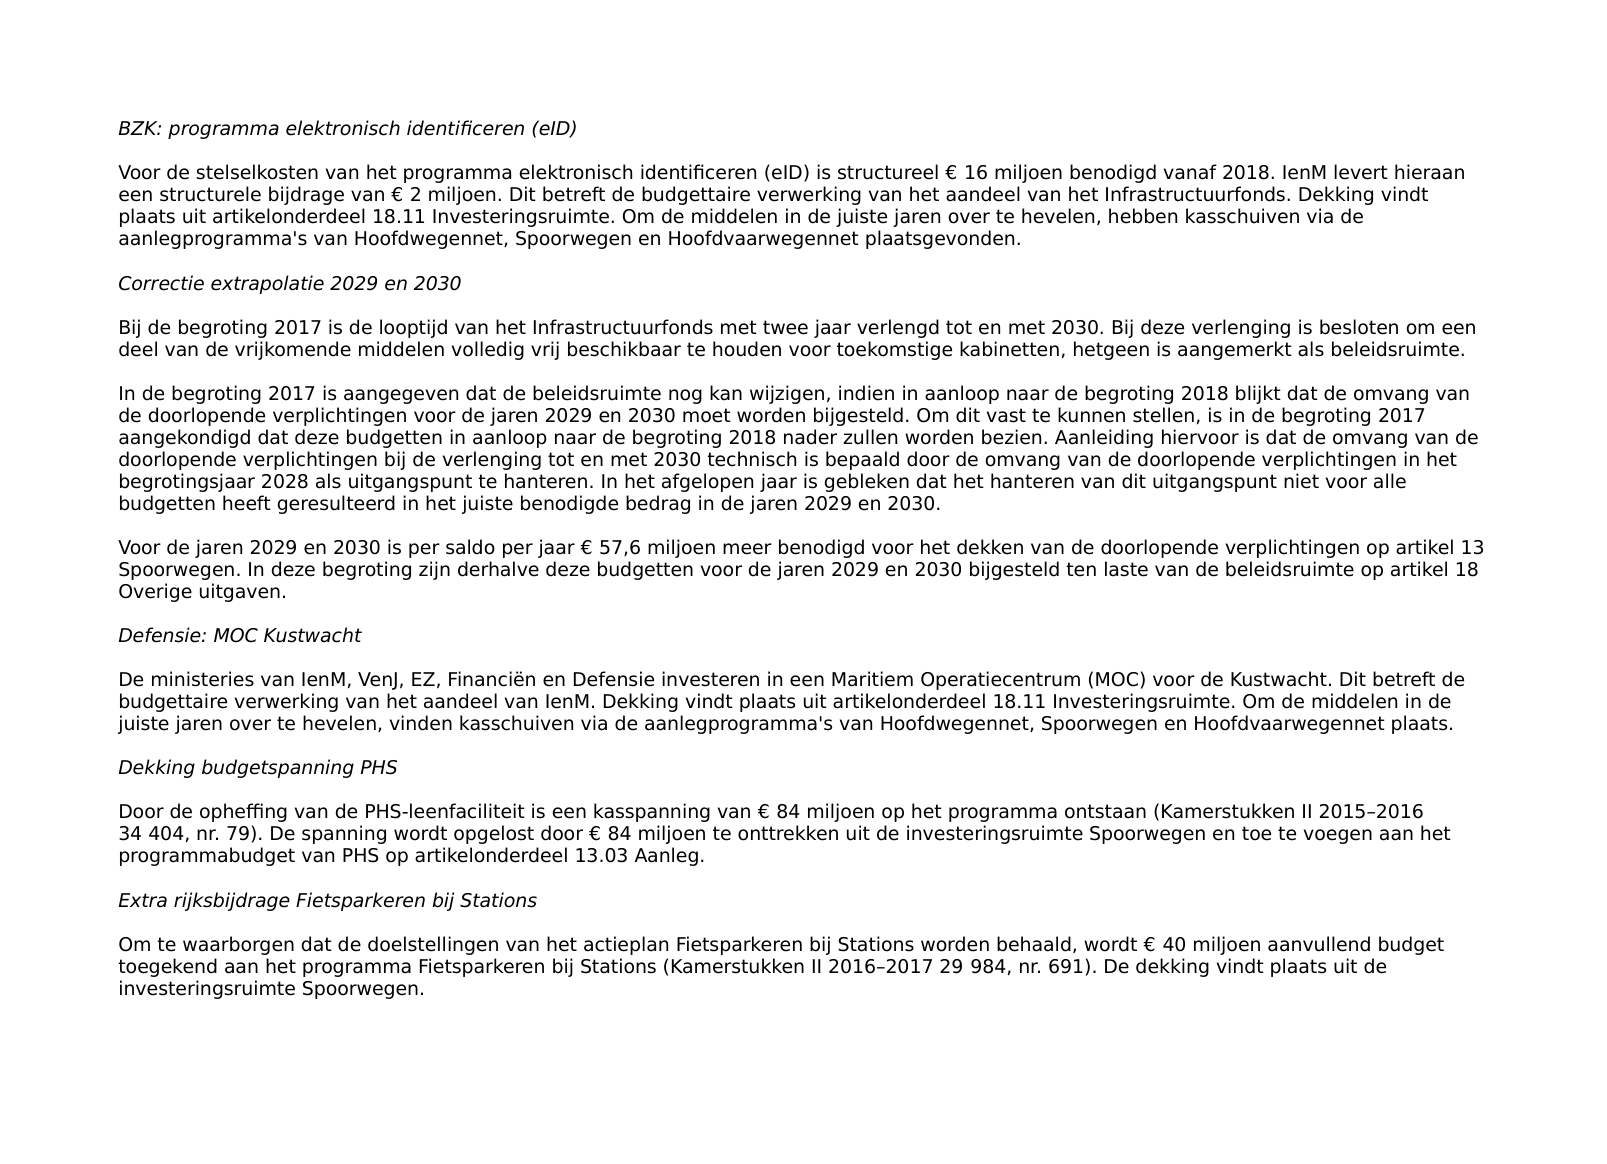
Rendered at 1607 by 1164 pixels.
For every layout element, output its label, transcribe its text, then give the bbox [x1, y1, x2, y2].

subtitle Defensie: MOC Kustwacht [118, 625, 1488, 647]
subtitle Extra rijksbijdrage Fietsparkeren bij Stations [118, 889, 1488, 911]
subtitle Dekking budgetspanning PHS [118, 757, 1488, 779]
text In de begroting 2017 is aangegeven dat de beleidsruimte nog kan wijzigen, indien in aanloop naar de begroting 2018 blijkt dat de omvang van de doorlopende verplichtingen voor de jaren 2029 en 2030 moet worden bijgesteld. Om dit vast te kunnen stellen, is in de begroting 2017 aangekondigd dat deze budgetten in aanloop naar de begroting 2018 nader zullen worden bezien. Aanleiding hiervoor is dat de omvang van de doorlopende verplichtingen bij de verlenging tot en met 2030 technisch is bepaald door de omvang van de doorlopende verplichtingen in het begrotingsjaar 2028 als uitgangspunt te hanteren. In het afgelopen jaar is gebleken dat het hanteren van dit uitgangspunt niet voor alle budgetten heeft geresulteerd in het juiste benodigde bedrag in de jaren 2029 en 2030. [118, 383, 1488, 514]
text Om te waarborgen dat de doelstellingen van het actieplan Fietsparkeren bij Stations worden behaald, wordt € 40 miljoen aanvullend budget toegekend aan het programma Fietsparkeren bij Stations (Kamerstukken II 2016–2017 29 984, nr. 691). De dekking vindt plaats uit de investeringsruimte Spoorwegen. [118, 934, 1488, 999]
text Door de opheffing van de PHS-leenfaciliteit is een kasspanning van € 84 miljoen op het programma ontstaan (Kamerstukken II 2015–2016 34 404, nr. 79). De spanning wordt opgelost door € 84 miljoen te onttrekken uit de investeringsruimte Spoorwegen en toe te voegen aan het programmabudget van PHS op artikelonderdeel 13.03 Aanleg. [118, 801, 1488, 867]
text De ministeries van IenM, VenJ, EZ, Financiën en Defensie investeren in een Maritiem Operatiecentrum (MOC) voor de Kustwacht. Dit betreft de budgettaire verwerking van het aandeel van IenM. Dekking vindt plaats uit artikelonderdeel 18.11 Investeringsruimte. Om de middelen in de juiste jaren over te hevelen, vinden kasschuiven via de aanlegprogramma's van Hoofdwegennet, Spoorwegen en Hoofdvaarwegennet plaats. [118, 669, 1488, 735]
subtitle Correctie extrapolatie 2029 en 2030 [118, 272, 1488, 294]
subtitle BZK: programma elektronisch identificeren (eID) [118, 118, 1488, 140]
text Voor de jaren 2029 en 2030 is per saldo per jaar € 57,6 miljoen meer benodigd voor het dekken van de doorlopende verplichtingen op artikel 13 Spoorwegen. In deze begroting zijn derhalve deze budgetten voor de jaren 2029 en 2030 bijgesteld ten laste van de beleidsruimte op artikel 18 Overige uitgaven. [118, 537, 1488, 603]
text Voor de stelselkosten van het programma elektronisch identificeren (eID) is structureel € 16 miljoen benodigd vanaf 2018. IenM levert hieraan een structurele bijdrage van € 2 miljoen. Dit betreft de budgettaire verwerking van het aandeel van het Infrastructuurfonds. Dekking vindt plaats uit artikelonderdeel 18.11 Investeringsruimte. Om de middelen in de juiste jaren over te hevelen, hebben kasschuiven via de aanlegprogramma's van Hoofdwegennet, Spoorwegen en Hoofdvaarwegennet plaatsgevonden. [118, 162, 1488, 250]
text Bij de begroting 2017 is de looptijd van het Infrastructuurfonds met twee jaar verlengd tot en met 2030. Bij deze verlenging is besloten om een deel van de vrijkomende middelen volledig vrij beschikbaar te houden voor toekomstige kabinetten, hetgeen is aangemerkt als beleidsruimte. [118, 317, 1488, 361]
